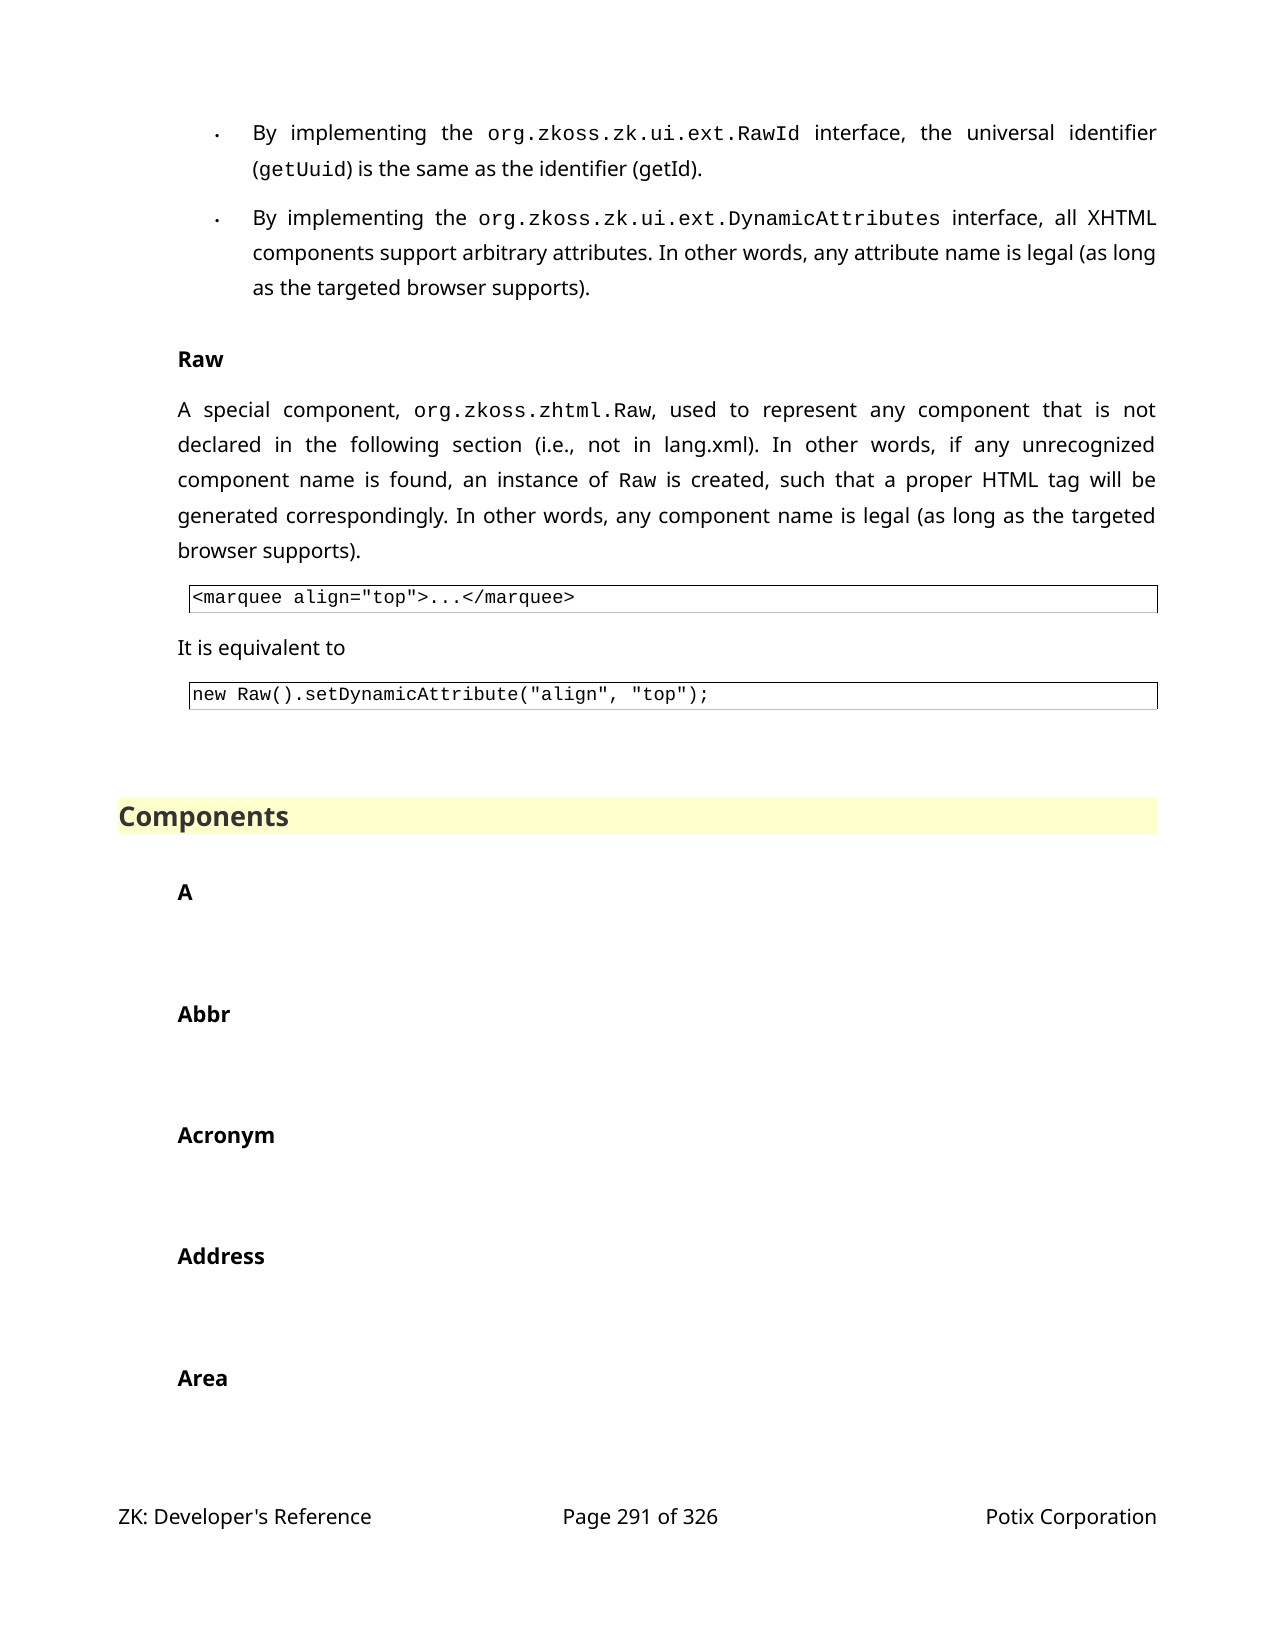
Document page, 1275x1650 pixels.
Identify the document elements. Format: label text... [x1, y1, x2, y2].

text new Raw().setDynamicAttribute("align", "top"); [190, 683, 1157, 709]
text <marquee align="top">...</marquee> [190, 586, 1157, 612]
subtitle A [177, 877, 1157, 907]
text A special component, org.zkoss.zhtml.Raw, used to represent any component that is not declared in the following section (i.e., not in lang.xml). In other words, if any unrecognized component name is found, an instance of Raw is created, such that a proper HTML tag will be generated correspondingly. In other words, any component name is legal (as long as the targeted browser supports). [177, 395, 1157, 564]
subtitle Raw [177, 344, 1157, 374]
list By implementing the org.zkoss.zk.ui.ext.RawId interface, the universal identifier (getUuid) is the same as the identifier (getId). [215, 118, 1157, 182]
subtitle Area [177, 1362, 1157, 1392]
subtitle Components [118, 798, 1157, 834]
list By implementing the org.zkoss.zk.ui.ext.DynamicAttributes interface, all XHTML components support arbitrary attributes. In other words, any attribute name is legal (as long as the targeted browser supports). [215, 203, 1157, 302]
subtitle Address [177, 1241, 1157, 1271]
subtitle Acronym [177, 1120, 1157, 1150]
subtitle Abbr [177, 998, 1157, 1028]
text It is equivalent to [177, 633, 1157, 661]
